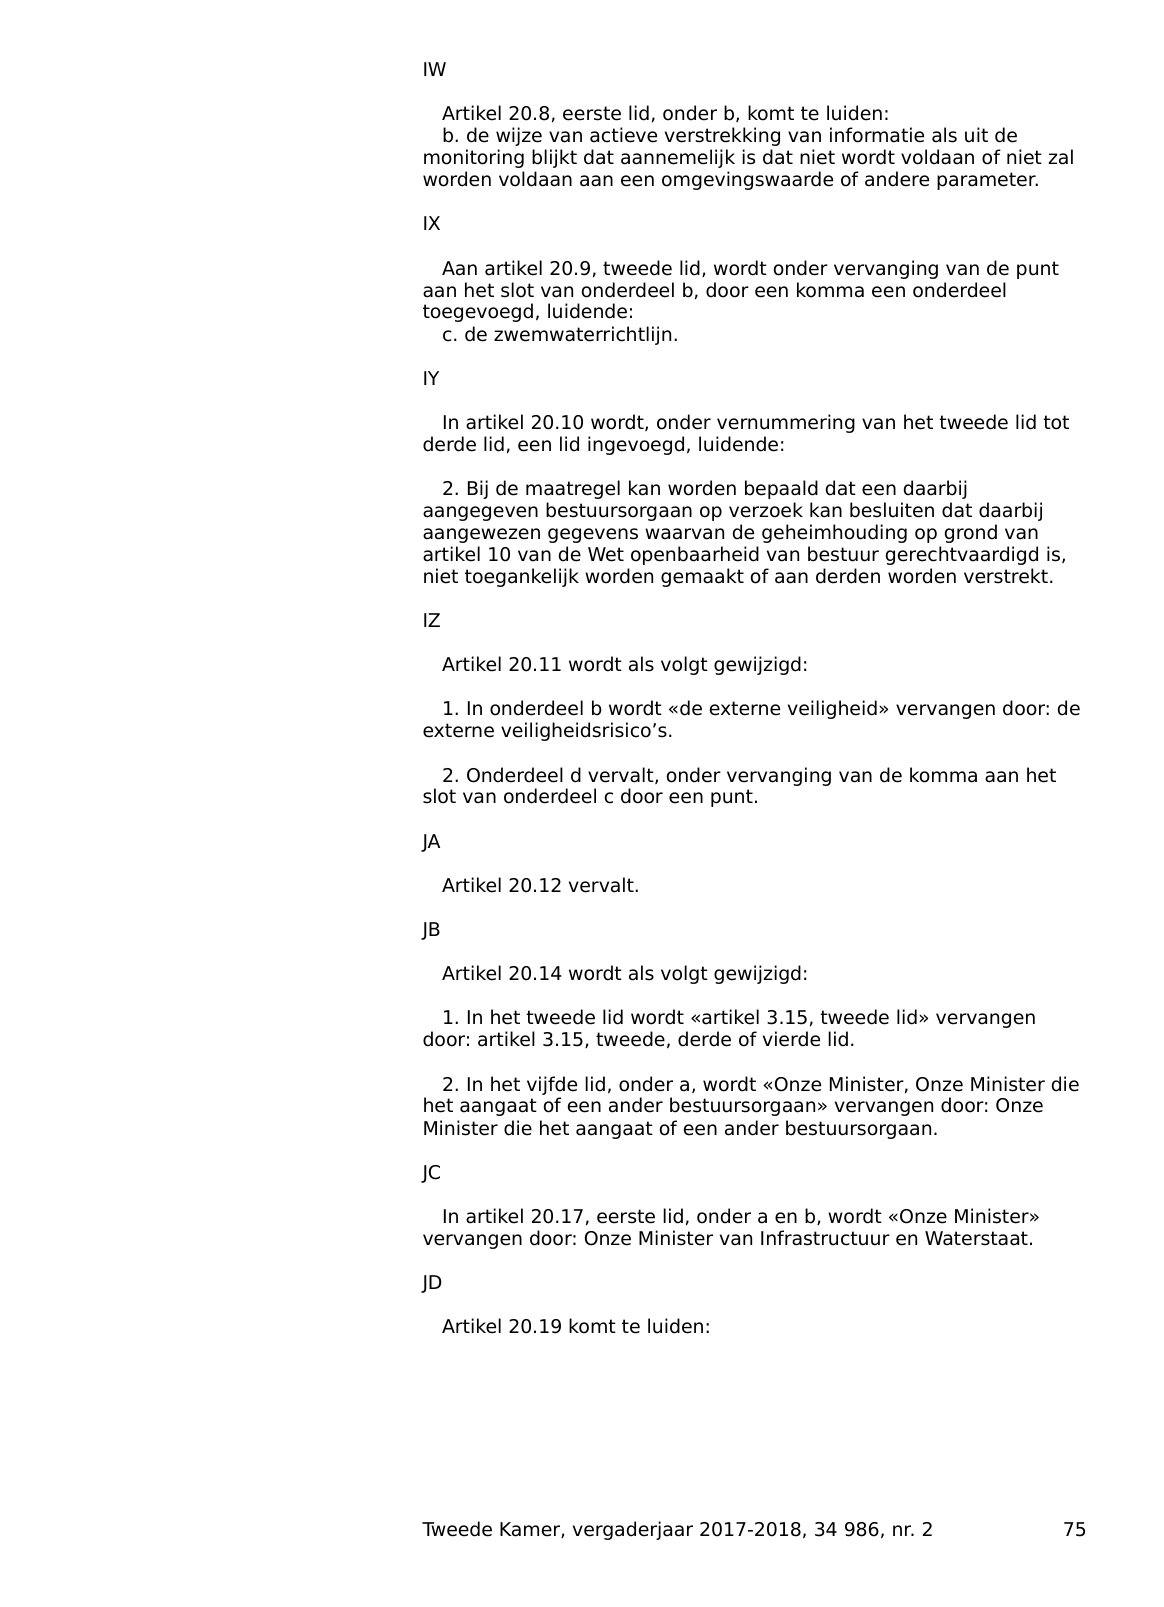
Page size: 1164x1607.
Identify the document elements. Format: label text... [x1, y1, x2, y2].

text Artikel 20.8, eerste lid, onder b, komt te luiden: [422, 103, 1087, 125]
text IY [422, 368, 1087, 389]
text Artikel 20.11 wordt als volgt gewijzigd: [422, 654, 1087, 676]
text b. de wijze van actieve verstrekking van informatie als uit de monitoring blijkt dat aannemelijk is dat niet wordt voldaan of niet zal worden voldaan aan een omgevingswaarde of andere parameter. [422, 125, 1087, 191]
text JD [422, 1272, 1087, 1294]
text IW [422, 59, 1087, 81]
text In artikel 20.10 wordt, onder vernummering van het tweede lid tot derde lid, een lid ingevoegd, luidende: [422, 412, 1087, 456]
text 2. Onderdeel d vervalt, onder vervanging van de komma aan het slot van onderdeel c door een punt. [422, 764, 1087, 808]
text Artikel 20.19 komt te luiden: [422, 1316, 1087, 1338]
text JC [422, 1162, 1087, 1183]
text c. de zwemwaterrichtlijn. [422, 323, 1087, 345]
text Aan artikel 20.9, tweede lid, wordt onder vervanging van de punt aan het slot van onderdeel b, door een komma een onderdeel toegevoegd, luidende: [422, 257, 1087, 323]
text IX [422, 213, 1087, 235]
text IZ [422, 610, 1087, 632]
text 2. Bij de maatregel kan worden bepaald dat een daarbij aangegeven bestuursorgaan op verzoek kan besluiten dat daarbij aangewezen gegevens waarvan de geheimhouding op grond van artikel 10 van de Wet openbaarheid van bestuur gerechtvaardigd is, niet toegankelijk worden gemaakt of aan derden worden verstrekt. [422, 478, 1087, 588]
text JB [422, 919, 1087, 941]
text JA [422, 831, 1087, 853]
text Artikel 20.14 wordt als volgt gewijzigd: [422, 963, 1087, 985]
text 2. In het vijfde lid, onder a, wordt «Onze Minister, Onze Minister die het aangaat of een ander bestuursorgaan» vervangen door: Onze Minister die het aangaat of een ander bestuursorgaan. [422, 1073, 1087, 1139]
text Artikel 20.12 vervalt. [422, 875, 1087, 897]
text In artikel 20.17, eerste lid, onder a en b, wordt «Onze Minister» vervangen door: Onze Minister van Infrastructuur en Waterstaat. [422, 1206, 1087, 1250]
text 1. In onderdeel b wordt «de externe veiligheid» vervangen door: de externe veiligheidsrisico’s. [422, 698, 1087, 742]
text 1. In het tweede lid wordt «artikel 3.15, tweede lid» vervangen door: artikel 3.15, tweede, derde of vierde lid. [422, 1007, 1087, 1051]
